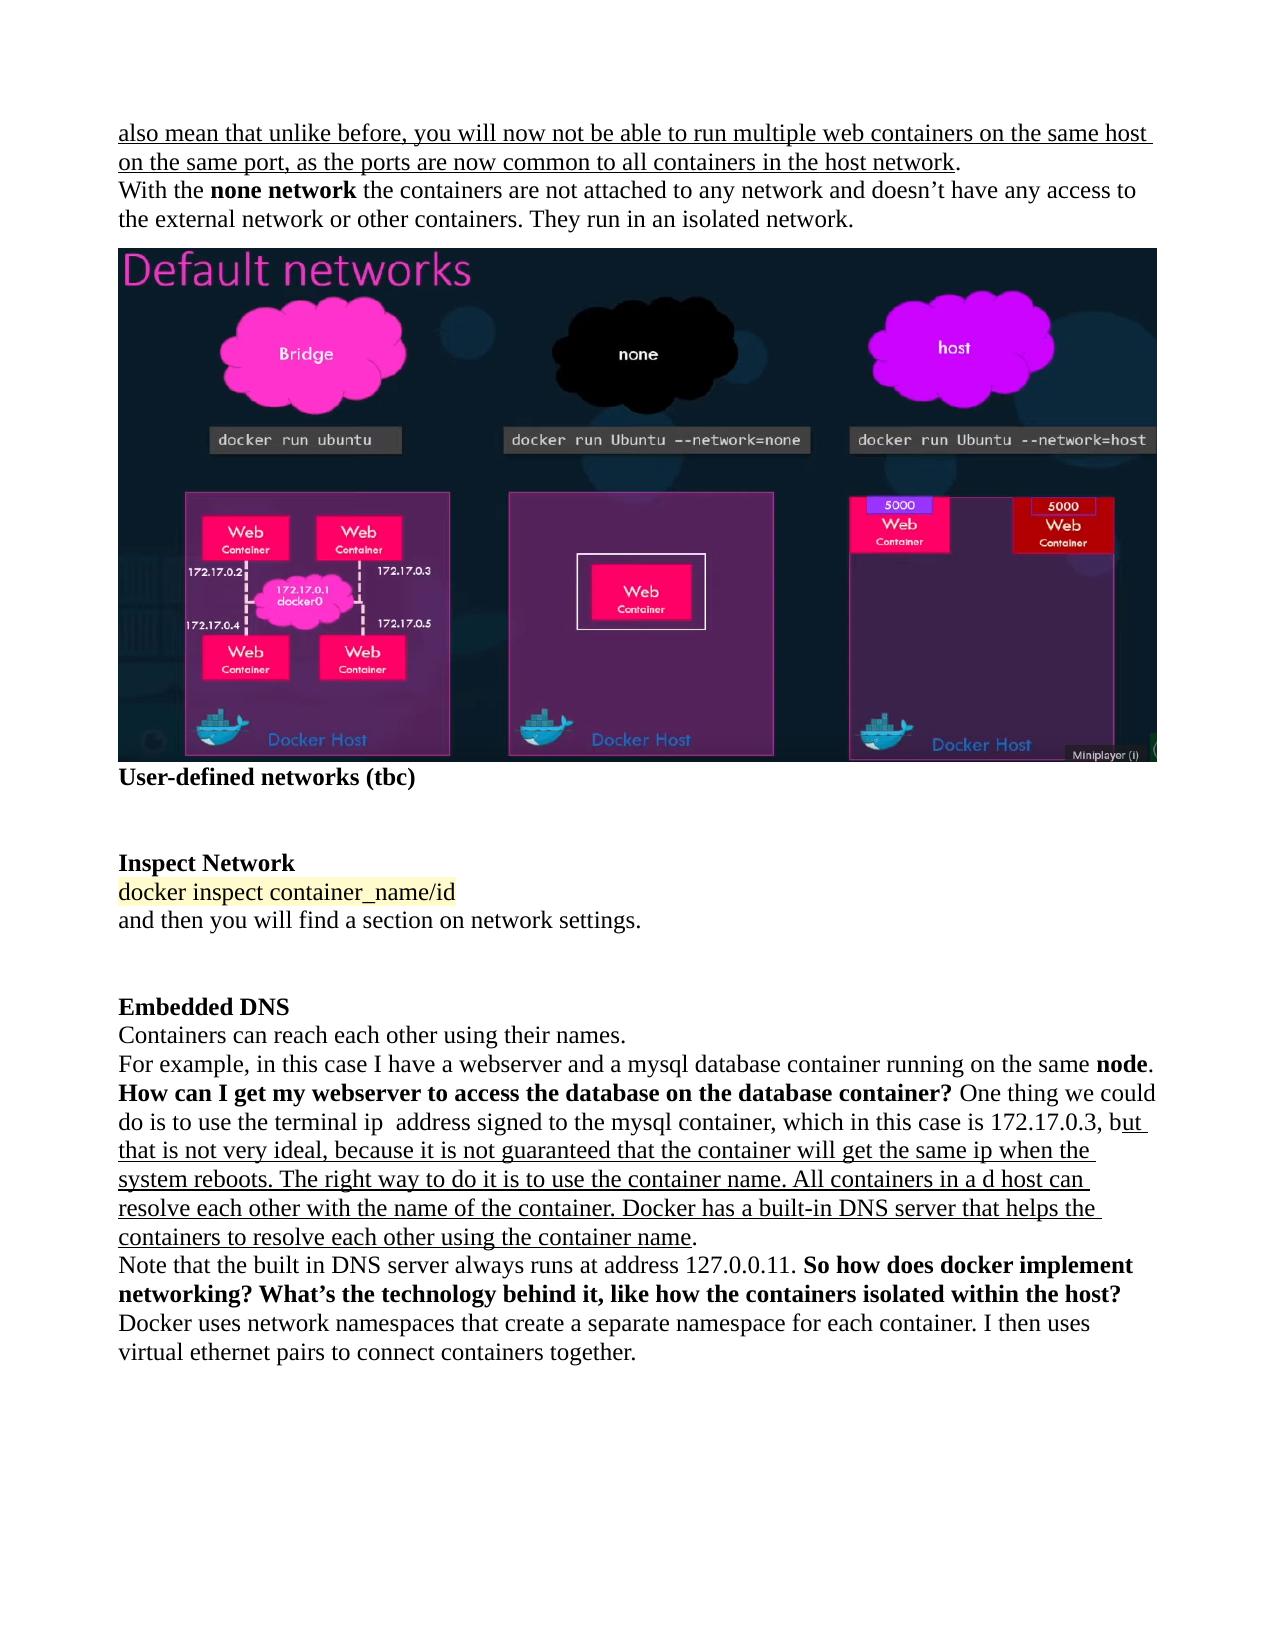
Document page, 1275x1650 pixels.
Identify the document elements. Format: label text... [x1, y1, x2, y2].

text User-defined networks (tbc) [118, 762, 1157, 791]
text also mean that unlike before, you will now not be able to run multiple web containers on the same host on the same port, as the ports are now common to all containers in the host network. [118, 118, 1157, 176]
text With the none network the containers are not attached to any network and doesn’t have any access to the external network or other containers. They run in an isolated network. [118, 176, 1157, 233]
text Note that the built in DNS server always runs at address 127.0.0.11. So how does docker implement networking? What’s the technology behind it, like how the containers isolated within the host? Docker uses network namespaces that create a separate namespace for each container. I then uses virtual ethernet pairs to connect containers together. [118, 1251, 1157, 1366]
text Inspect Network [118, 848, 1157, 877]
picture [118, 248, 1157, 762]
text For example, in this case I have a webserver and a mysql database container running on the same node. How can I get my webserver to access the database on the database container? One thing we could do is to use the terminal ip address signed to the mysql container, which in this case is 172.17.0.3, but that is not very ideal, because it is not guaranteed that the container will get the same ip when the system reboots. The right way to do it is to use the container name. All containers in a d host can resolve each other with the name of the container. Docker has a built-in DNS server that helps the containers to resolve each other using the container name. [118, 1049, 1157, 1251]
text and then you will find a section on network settings. [118, 906, 1157, 934]
text Containers can reach each other using their names. [118, 1021, 1157, 1049]
text [118, 233, 1157, 248]
text Embedded DNS [118, 992, 1157, 1021]
text docker inspect container_name/id [118, 877, 1157, 906]
